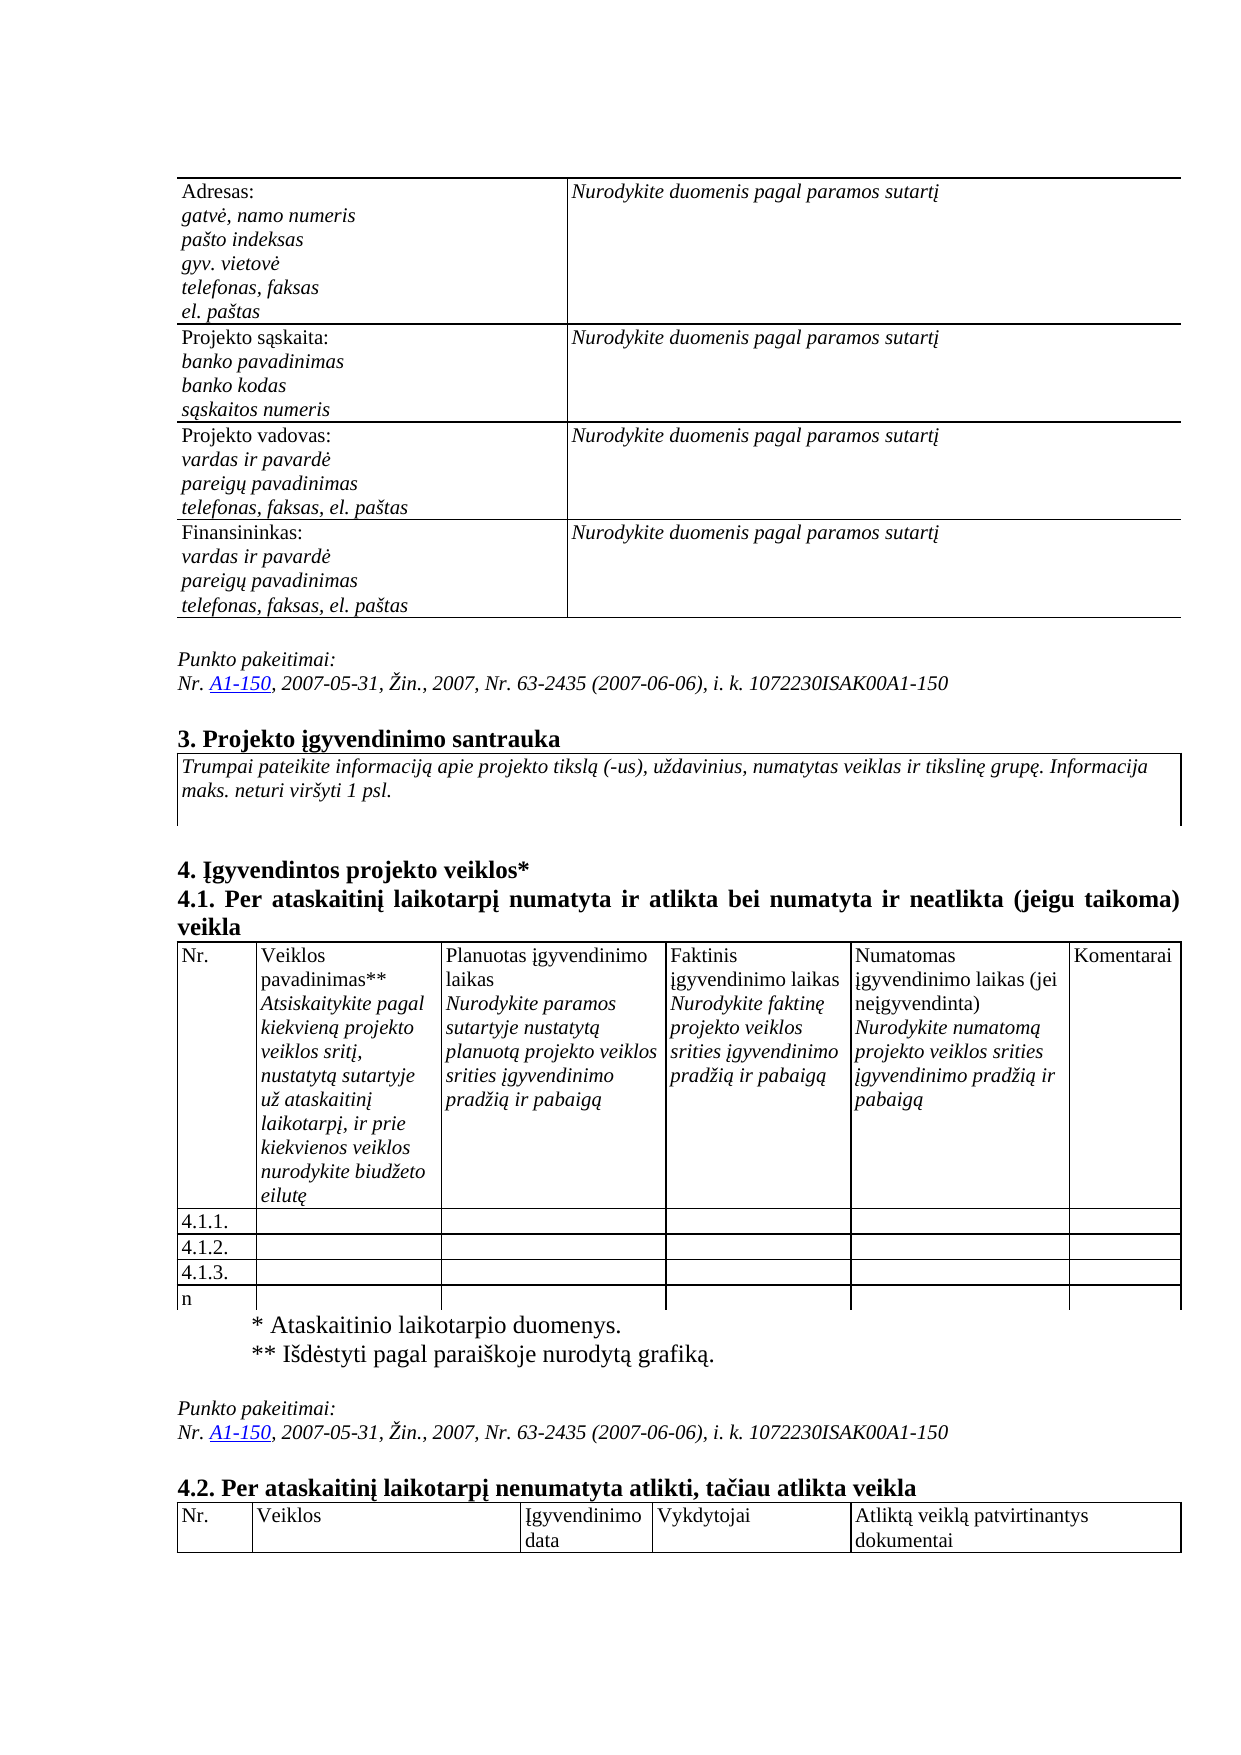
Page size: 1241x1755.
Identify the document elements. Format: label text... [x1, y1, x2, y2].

table_cell [442, 1235, 665, 1259]
table_cell Nurodykite duomenis pagal paramos sutartį [568, 179, 1181, 323]
table_cell [257, 1209, 441, 1233]
text 3. Projekto įgyvendinimo santrauka [177, 724, 1181, 752]
table_header Planuotas įgyvendinimo laikas Nurodykite paramos sutartyje nustatytą planuotą projekto veiklos srities įgyvendinimo pradžią ir pabaigą [442, 943, 665, 1207]
table_cell [1070, 1260, 1180, 1284]
text 4.1. Per ataskaitinį laikotarpį numatyta ir atlikta bei numatyta ir neatlikta (jeigu taikoma) veikla [177, 884, 1181, 941]
table_cell [667, 1209, 850, 1233]
table_cell [1070, 1209, 1180, 1233]
text Punkto pakeitimai: [177, 647, 1181, 671]
table_cell [257, 1260, 441, 1284]
table_cell Projekto sąskaita: banko pavadinimas banko kodas sąskaitos numeris [177, 325, 567, 421]
table_cell [442, 1286, 665, 1310]
text ** Išdėstyti pagal paraiškoje nurodytą grafiką. [177, 1339, 1181, 1367]
table_cell Adresas: gatvė, namo numeris pašto indeksas gyv. vietovė telefonas, faksas el. paštas [177, 179, 567, 323]
table_cell 4.1.1. [178, 1209, 256, 1233]
text Punkto pakeitimai: [177, 1396, 1181, 1420]
text Nr. A1-150, 2007-05-31, Žin., 2007, Nr. 63-2435 (2007-06-06), i. k. 1072230ISAK00A1-150 [177, 1420, 1181, 1444]
table_header Atliktą veiklą patvirtinantys dokumentai [852, 1503, 1180, 1552]
table_cell 4.1.3. [178, 1260, 256, 1284]
table_cell [442, 1260, 665, 1284]
table_cell Projekto vadovas: vardas ir pavardė pareigų pavadinimas telefonas, faksas, el. paštas [177, 423, 567, 519]
table_cell [852, 1260, 1069, 1284]
table_cell [442, 1209, 665, 1233]
table_header Veiklos pavadinimas** Atsiskaitykite pagal kiekvieną projekto veiklos sritį, nustatytą sutartyje už ataskaitinį laikotarpį, ir prie kiekvienos veiklos nurodykite biudžeto eilutę [257, 943, 441, 1207]
table_cell [257, 1235, 441, 1259]
table_cell Nurodykite duomenis pagal paramos sutartį [568, 520, 1181, 617]
table_header Numatomas įgyvendinimo laikas (jei neįgyvendinta) Nurodykite numatomą projekto veiklos srities įgyvendinimo pradžią ir pabaigą [852, 943, 1069, 1207]
table_header Nr. [178, 1503, 252, 1552]
text * Ataskaitinio laikotarpio duomenys. [177, 1310, 1181, 1339]
table_cell [852, 1286, 1069, 1310]
table_cell [852, 1235, 1069, 1259]
table_header Trumpai pateikite informaciją apie projekto tikslą (-us), uždavinius, numatytas veiklas ir tikslinę grupę. Informacija maks. neturi viršyti 1 psl. [178, 754, 1180, 826]
table_cell Finansininkas: vardas ir pavardė pareigų pavadinimas telefonas, faksas, el. paštas [177, 520, 567, 617]
table_cell [667, 1286, 850, 1310]
table_cell [1070, 1235, 1180, 1259]
text 4.2. Per ataskaitinį laikotarpį nenumatyta atlikti, tačiau atlikta veikla [177, 1473, 1181, 1502]
table_cell [667, 1235, 850, 1259]
table_cell Nurodykite duomenis pagal paramos sutartį [568, 423, 1181, 519]
table_header Vykdytojai [653, 1503, 850, 1552]
table_cell [667, 1260, 850, 1284]
table_cell [257, 1286, 441, 1310]
table_cell [1070, 1286, 1180, 1310]
table_cell [852, 1209, 1069, 1233]
table_cell n [178, 1286, 256, 1310]
table_header Faktinis įgyvendinimo laikas Nurodykite faktinę projekto veiklos srities įgyvendinimo pradžią ir pabaigą [667, 943, 850, 1207]
table_header Įgyvendinimo data [521, 1503, 652, 1552]
table_header Veiklos [253, 1503, 520, 1552]
text 4. Įgyvendintos projekto veiklos* [177, 855, 1181, 884]
table_header Nr. [178, 943, 256, 1207]
table_header Komentarai [1070, 943, 1180, 1207]
table_cell Nurodykite duomenis pagal paramos sutartį [568, 325, 1181, 421]
table_cell 4.1.2. [178, 1235, 256, 1259]
text Nr. A1-150, 2007-05-31, Žin., 2007, Nr. 63-2435 (2007-06-06), i. k. 1072230ISAK00A1-150 [177, 671, 1181, 695]
